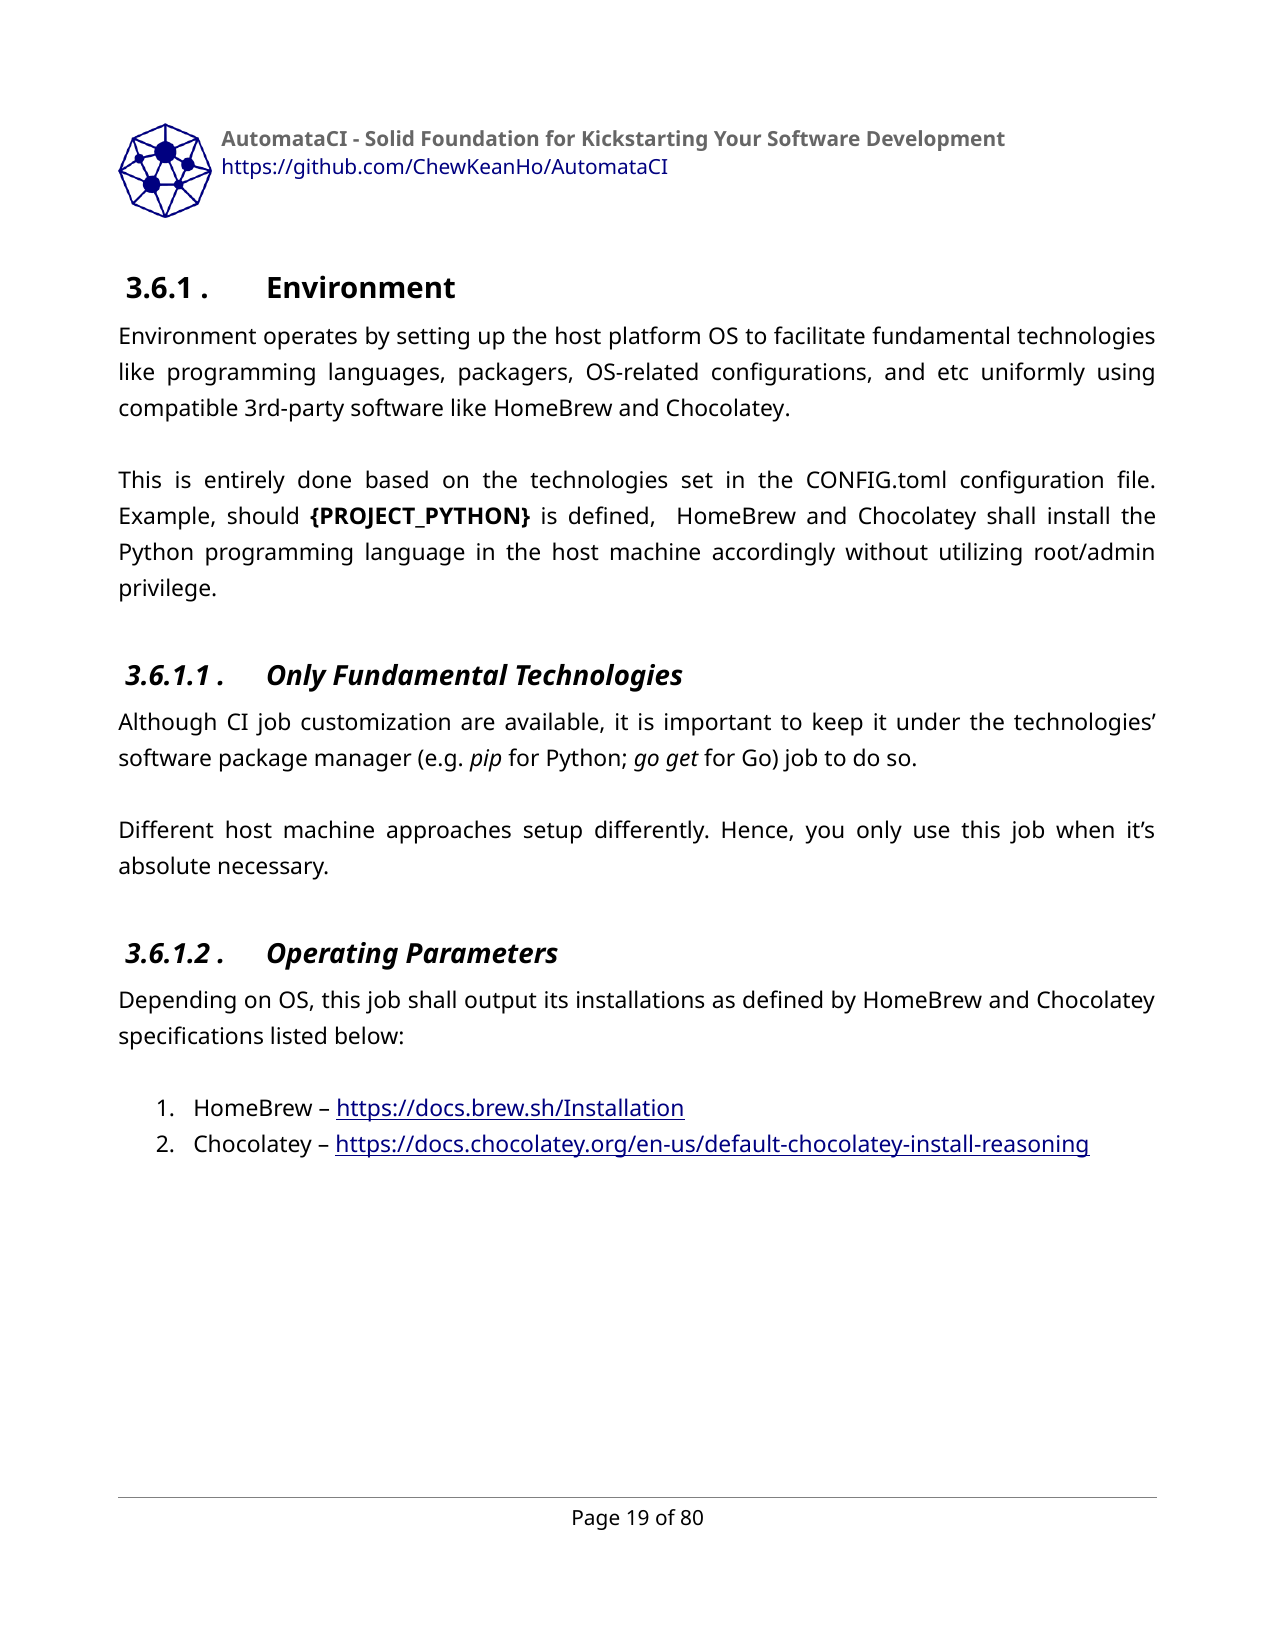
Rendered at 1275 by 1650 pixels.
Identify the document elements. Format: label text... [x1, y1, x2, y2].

picture [118, 123, 212, 218]
text Environment operates by setting up the host platform OS to facilitate fundamental technologies like programming languages, packagers, OS-related configurations, and etc uniformly using compatible 3rd-party software like HomeBrew and Chocolatey. [118, 320, 1157, 423]
text Depending on OS, this job shall output its installations as defined by HomeBrew and Chocolatey specifications listed below: [118, 984, 1157, 1052]
text Although CI job customization are available, it is important to keep it under the technologies’ software package manager (e.g. pip for Python; go get for Go) job to do so. [118, 706, 1157, 773]
text This is entirely done based on the technologies set in the CONFIG.toml configuration file. Example, should {PROJECT_PYTHON} is defined, HomeBrew and Chocolatey shall install the Python programming language in the host machine accordingly without utilizing root/admin privilege. [118, 464, 1157, 603]
subtitle Environment [118, 267, 1157, 307]
list HomeBrew – https://docs.brew.sh/Installation [156, 1092, 1157, 1123]
text Different host machine approaches setup differently. Hence, you only use this job when it’s absolute necessary. [118, 814, 1157, 881]
list Chocolatey – https://docs.chocolatey.org/en-us/default-chocolatey-install-reasoning [156, 1128, 1157, 1159]
subtitle Operating Parameters [118, 934, 1157, 972]
subtitle Only Fundamental Technologies [118, 656, 1157, 693]
